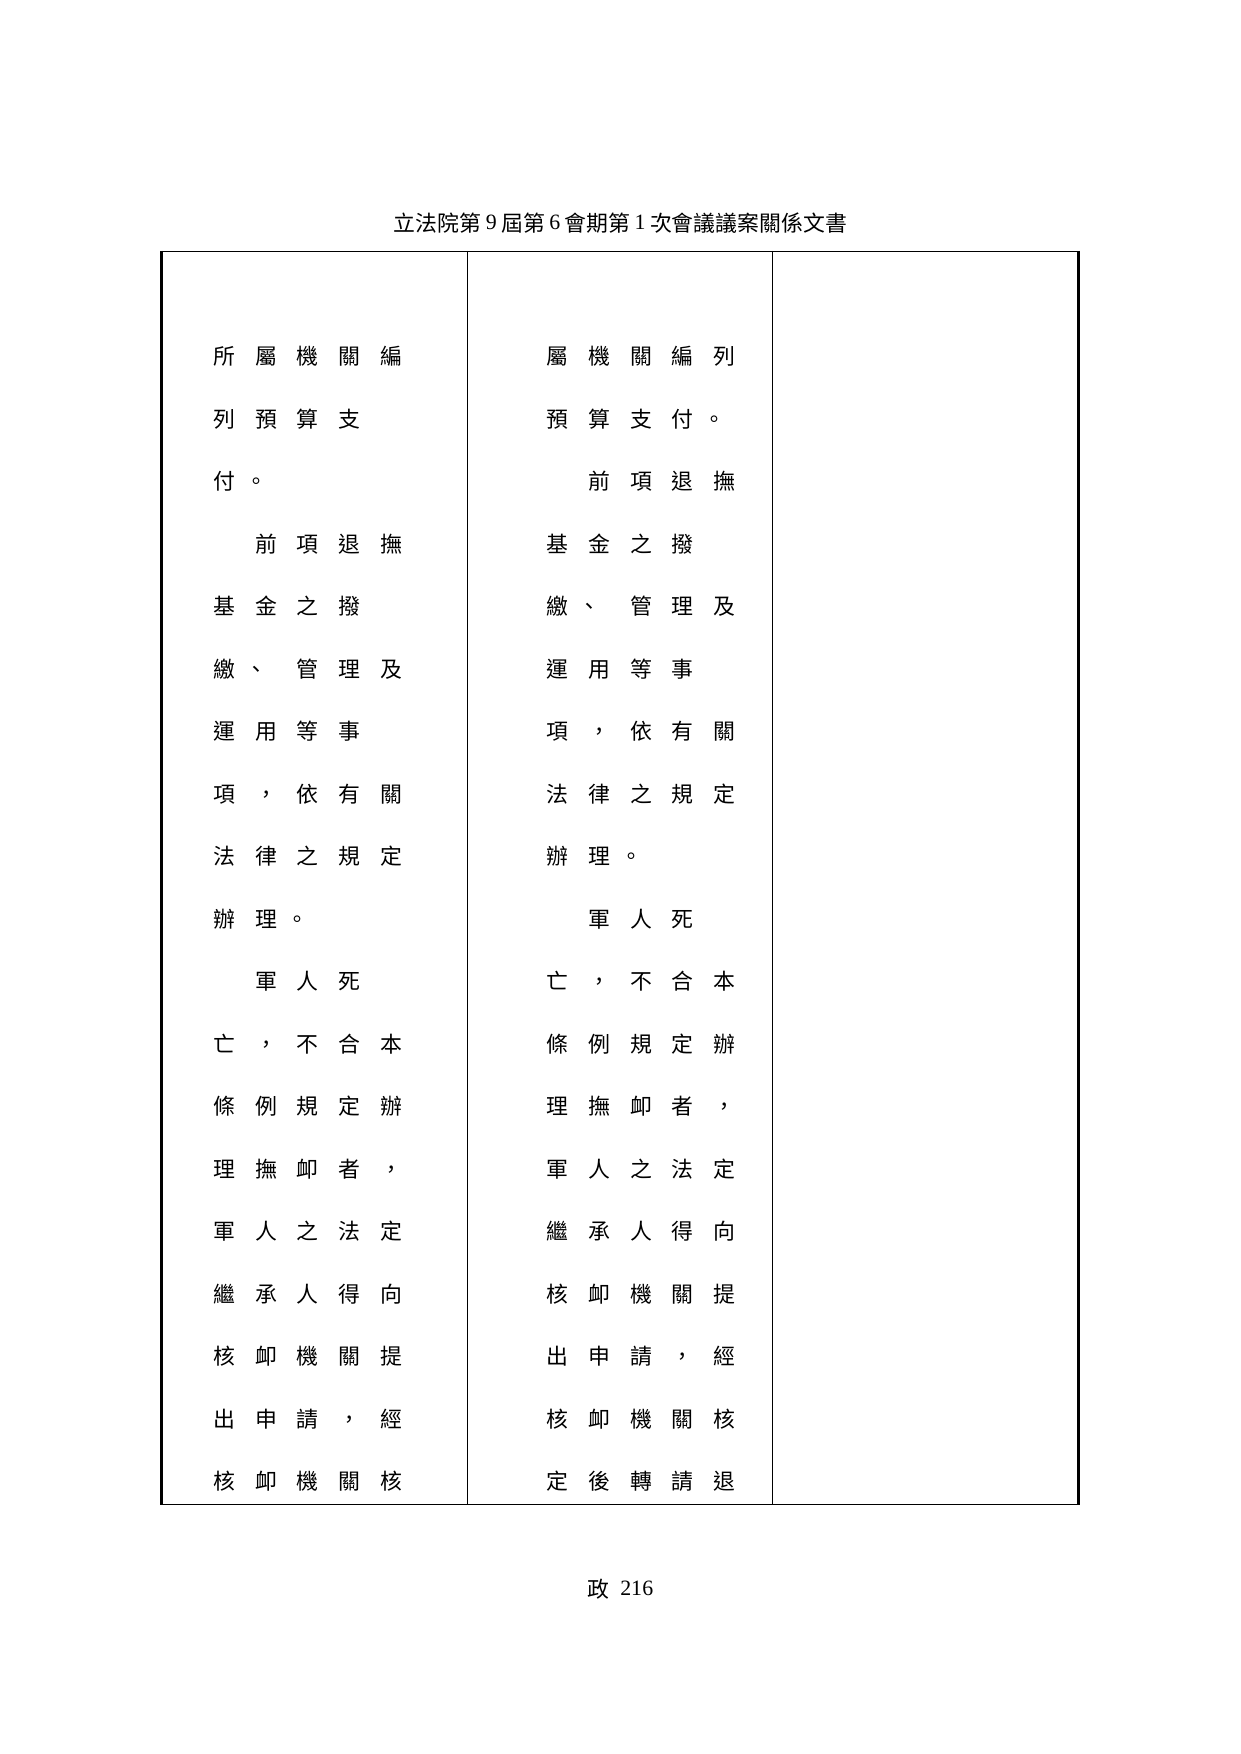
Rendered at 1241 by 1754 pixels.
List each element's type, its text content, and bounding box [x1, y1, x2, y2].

table_cell [773, 252, 1077, 1504]
table_cell 所屬機關編列預算支付。 前項退撫基金之撥繳、管理及運用等事項，依有關法律之規定辦理。 軍人死亡，不合本條例規定辦理撫卹者，軍人之法定繼承人得向核卹機關提出申請，經核卹機關核 [163, 252, 467, 1504]
table_cell 屬機關編列預算支付。 前項退撫基金之撥繳、管理及運用等事項，依有關法律之規定辦理。 軍人死亡，不合本條例規定辦理撫卹者，軍人之法定繼承人得向核卹機關提出申請，經核卹機關核定後轉請退 [468, 252, 772, 1504]
